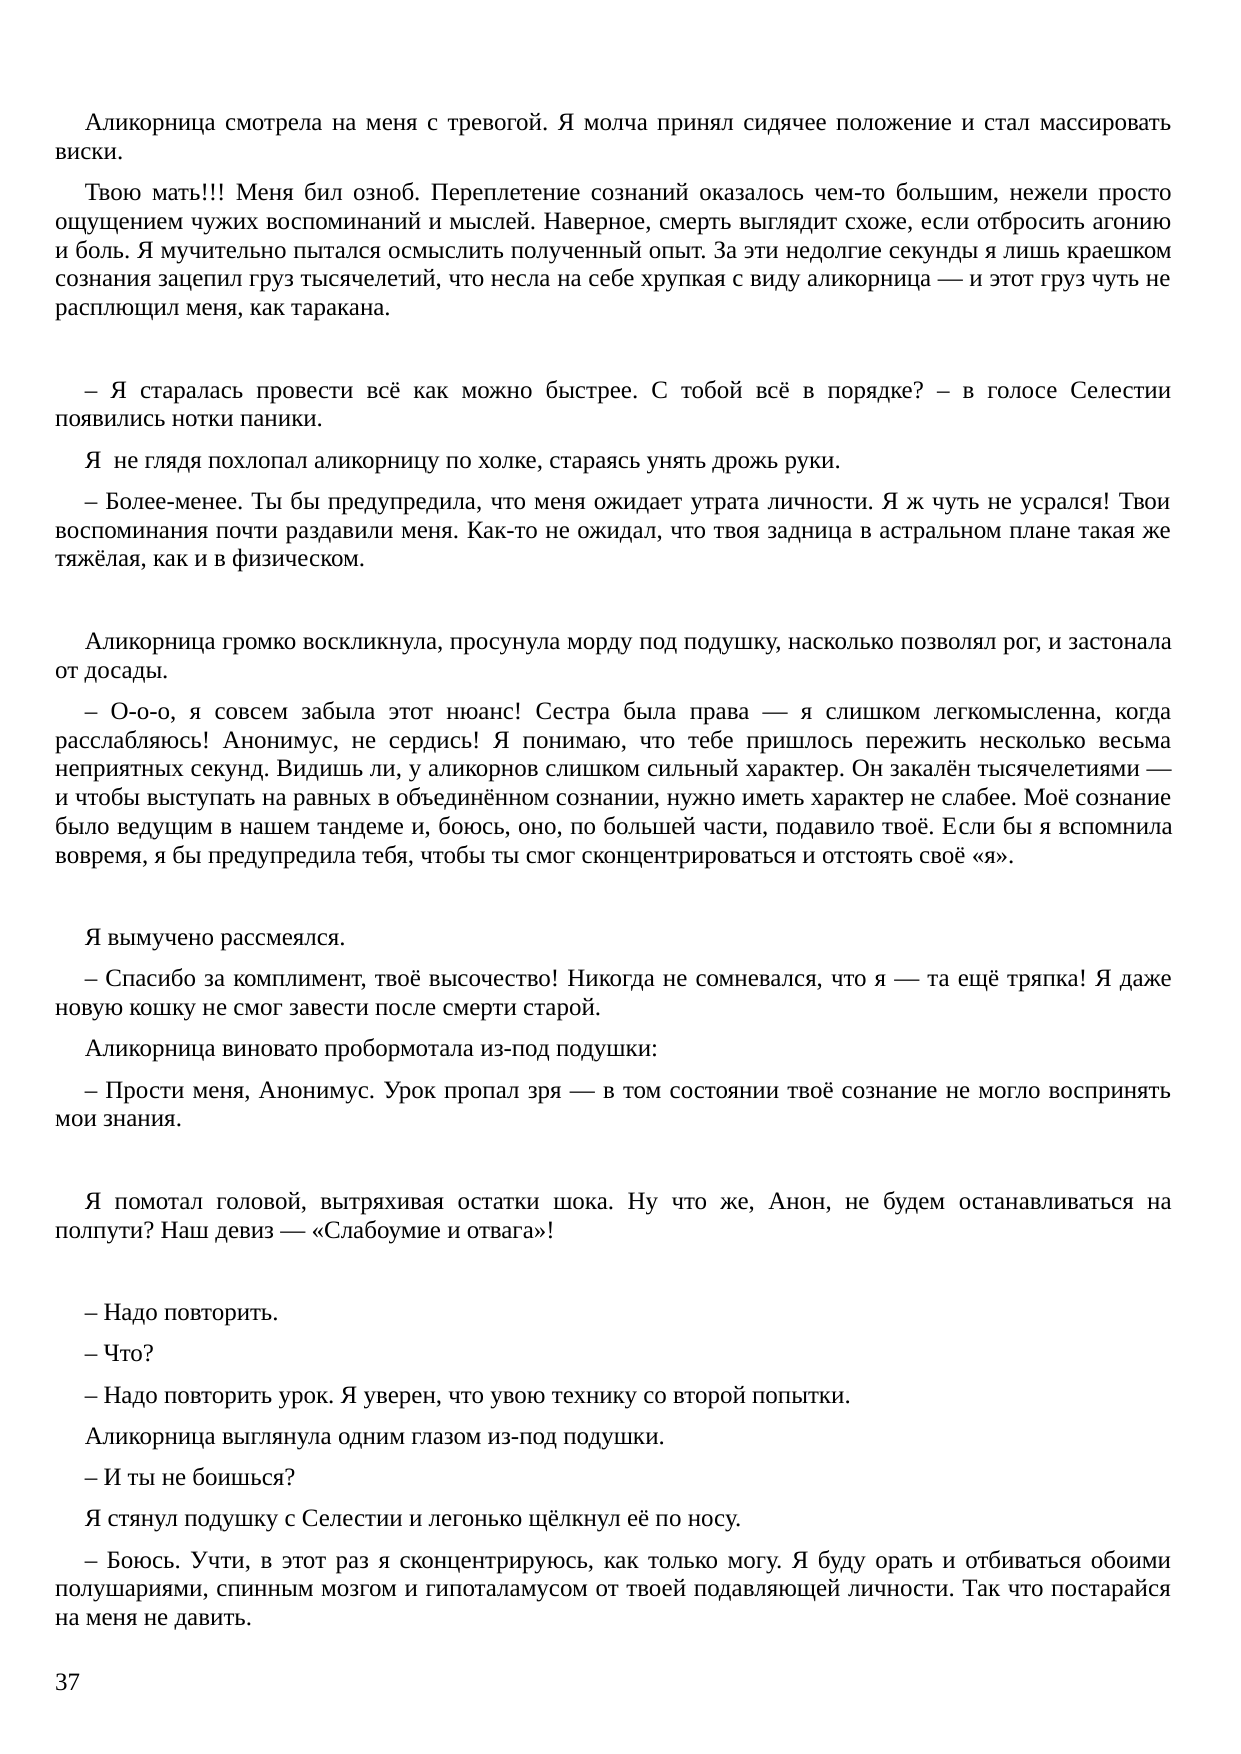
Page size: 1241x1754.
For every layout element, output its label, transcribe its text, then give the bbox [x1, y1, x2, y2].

text – Надо повторить урок. Я уверен, что увою технику со второй попытки. [55, 1380, 1173, 1408]
text – Я старалась провести всё как можно быстрее. С тобой всё в порядке? – в голосе Селестии появились нотки паники. [55, 375, 1173, 432]
text Твою мать!!! Меня бил озноб. Переплетение сознаний оказалось чем-то большим, нежели просто ощущением чужих воспоминаний и мыслей. Наверное, смерть выглядит схоже, если отбросить агонию и боль. Я мучительно пытался осмыслить полученный опыт. За эти недолгие секунды я лишь краешком сознания зацепил груз тысячелетий, что несла на себе хрупкая с виду аликорница — и этот груз чуть не расплющил меня, как таракана. [55, 177, 1173, 321]
text Я вымучено рассмеялся. [55, 922, 1173, 951]
text Аликорница смотрела на меня с тревогой. Я молча принял сидячее положение и стал массировать виски. [55, 107, 1173, 165]
text – Боюсь. Учти, в этот раз я сконцентрируюсь, как только могу. Я буду орать и отбиваться обоими полушариями, спинным мозгом и гипоталамусом от твоей подавляющей личности. Так что постарайся на меня не давить. [55, 1545, 1173, 1631]
text Аликорница виновато пробормотала из-под подушки: [55, 1033, 1173, 1062]
text – Надо повторить. [55, 1297, 1173, 1326]
text Я помотал головой, вытряхивая остатки шока. Ну что же, Анон, не будем останавливаться на полпути? Наш девиз — «Слабоумие и отвага»! [55, 1186, 1173, 1243]
text – И ты не боишься? [55, 1462, 1173, 1491]
text Я не глядя похлопал аликорницу по холке, стараясь унять дрожь руки. [55, 445, 1173, 473]
text – О-о-о, я совсем забыла этот нюанс! Сестра была права — я слишком легкомысленна, когда расслабляюсь! Анонимус, не сердись! Я понимаю, что тебе пришлось пережить несколько весьма неприятных секунд. Видишь ли, у аликорнов слишком сильный характер. Он закалён тысячелетиями — и чтобы выступать на равных в объединённом сознании, нужно иметь характер не слабее. Моё сознание было ведущим в нашем тандеме и, боюсь, оно, по большей части, подавило твоё. Если бы я вспомнила вовремя, я бы предупредила тебя, чтобы ты смог сконцентрироваться и отстоять своё «я». [55, 696, 1173, 868]
text – Спасибо за комплимент, твоё высочество! Никогда не сомневался, что я — та ещё тряпка! Я даже новую кошку не смог завести после смерти старой. [55, 963, 1173, 1021]
text Я стянул подушку с Селестии и легонько щёлкнул её по носу. [55, 1503, 1173, 1532]
text – Прости меня, Анонимус. Урок пропал зря — в том состоянии твоё сознание не могло воспринять мои знания. [55, 1075, 1173, 1132]
text – Что? [55, 1338, 1173, 1367]
text Аликорница выглянула одним глазом из-под подушки. [55, 1421, 1173, 1450]
text – Более-менее. Ты бы предупредила, что меня ожидает утрата личности. Я ж чуть не усрался! Твои воспоминания почти раздавили меня. Как-то не ожидал, что твоя задница в астральном плане такая же тяжёлая, как и в физическом. [55, 486, 1173, 572]
text Аликорница громко воскликнула, просунула морду под подушку, насколько позволял рог, и застонала от досады. [55, 626, 1173, 683]
